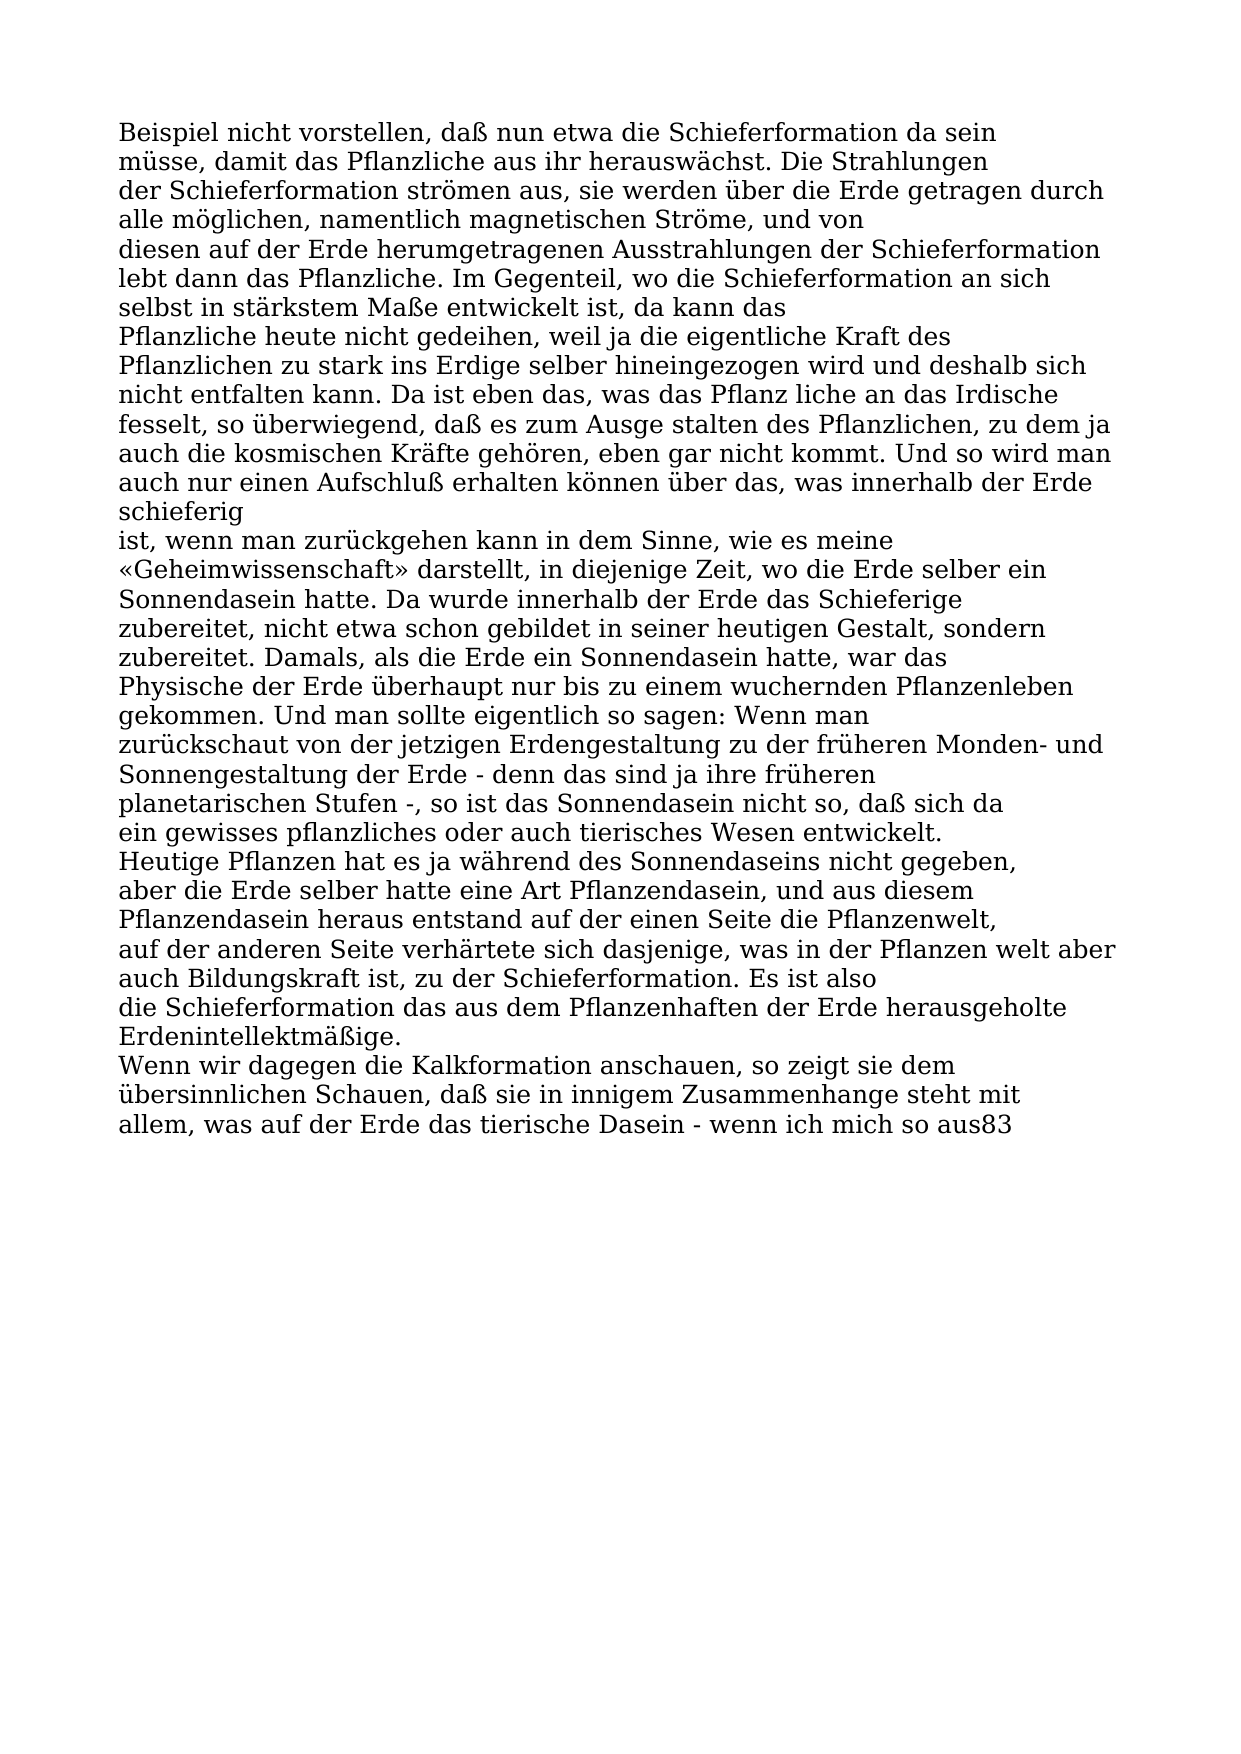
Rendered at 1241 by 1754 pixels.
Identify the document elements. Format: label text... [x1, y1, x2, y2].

text Sonnendasein hatte. Da wurde innerhalb der Erde das Schieferige [118, 585, 1122, 614]
text Heutige Pflanzen hat es ja während des Sonnendaseins nicht gegeben, [118, 847, 1122, 876]
text diesen auf der Erde herumgetragenen Ausstrahlungen der Schieferformation lebt dann das Pflanzliche. Im Gegenteil, wo die Schieferformation an sich selbst in stärkstem Maße entwickelt ist, da kann das [118, 235, 1122, 322]
text ein gewisses pflanzliches oder auch tierisches Wesen entwickelt. [118, 818, 1122, 847]
text aber die Erde selber hatte eine Art Pflanzendasein, und aus diesem [118, 876, 1122, 906]
text ist, wenn man zurückgehen kann in dem Sinne, wie es meine «Geheimwissenschaft» darstellt, in diejenige Zeit, wo die Erde selber ein [118, 526, 1122, 585]
text planetarischen Stufen -, so ist das Sonnendasein nicht so, daß sich da [118, 789, 1122, 818]
text übersinnlichen Schauen, daß sie in innigem Zusammenhange steht mit [118, 1081, 1122, 1110]
text Pflanzliche heute nicht gedeihen, weil ja die eigentliche Kraft des [118, 322, 1122, 351]
text der Schieferformation strömen aus, sie werden über die Erde getragen durch alle möglichen, namentlich magnetischen Ströme, und von [118, 176, 1122, 235]
text Pflanzlichen zu stark ins Erdige selber hineingezogen wird und deshalb sich nicht entfalten kann. Da ist eben das, was das Pflanz liche an das Irdische fesselt, so überwiegend, daß es zum Ausge stalten des Pflanzlichen, zu dem ja auch die kosmischen Kräfte gehören, eben gar nicht kommt. Und so wird man auch nur einen Aufschluß erhalten können über das, was innerhalb der Erde schieferig [118, 351, 1122, 526]
text allem, was auf der Erde das tierische Dasein - wenn ich mich so aus83 [118, 1110, 1122, 1139]
text Pflanzendasein heraus entstand auf der einen Seite die Pflanzenwelt, [118, 906, 1122, 935]
text müsse, damit das Pflanzliche aus ihr herauswächst. Die Strahlungen [118, 147, 1122, 176]
text die Schieferformation das aus dem Pflanzenhaften der Erde herausgeholte Erdenintellektmäßige. [118, 993, 1122, 1051]
text Beispiel nicht vorstellen, daß nun etwa die Schieferformation da sein [118, 118, 1122, 147]
text Wenn wir dagegen die Kalkformation anschauen, so zeigt sie dem [118, 1051, 1122, 1081]
text zubereitet, nicht etwa schon gebildet in seiner heutigen Gestalt, sondern zubereitet. Damals, als die Erde ein Sonnendasein hatte, war das [118, 614, 1122, 672]
text auf der anderen Seite verhärtete sich dasjenige, was in der Pflanzen welt aber auch Bildungskraft ist, zu der Schieferformation. Es ist also [118, 935, 1122, 993]
text Physische der Erde überhaupt nur bis zu einem wuchernden Pflanzenleben gekommen. Und man sollte eigentlich so sagen: Wenn man [118, 672, 1122, 731]
text zurückschaut von der jetzigen Erdengestaltung zu der früheren Monden- und Sonnengestaltung der Erde - denn das sind ja ihre früheren [118, 731, 1122, 789]
